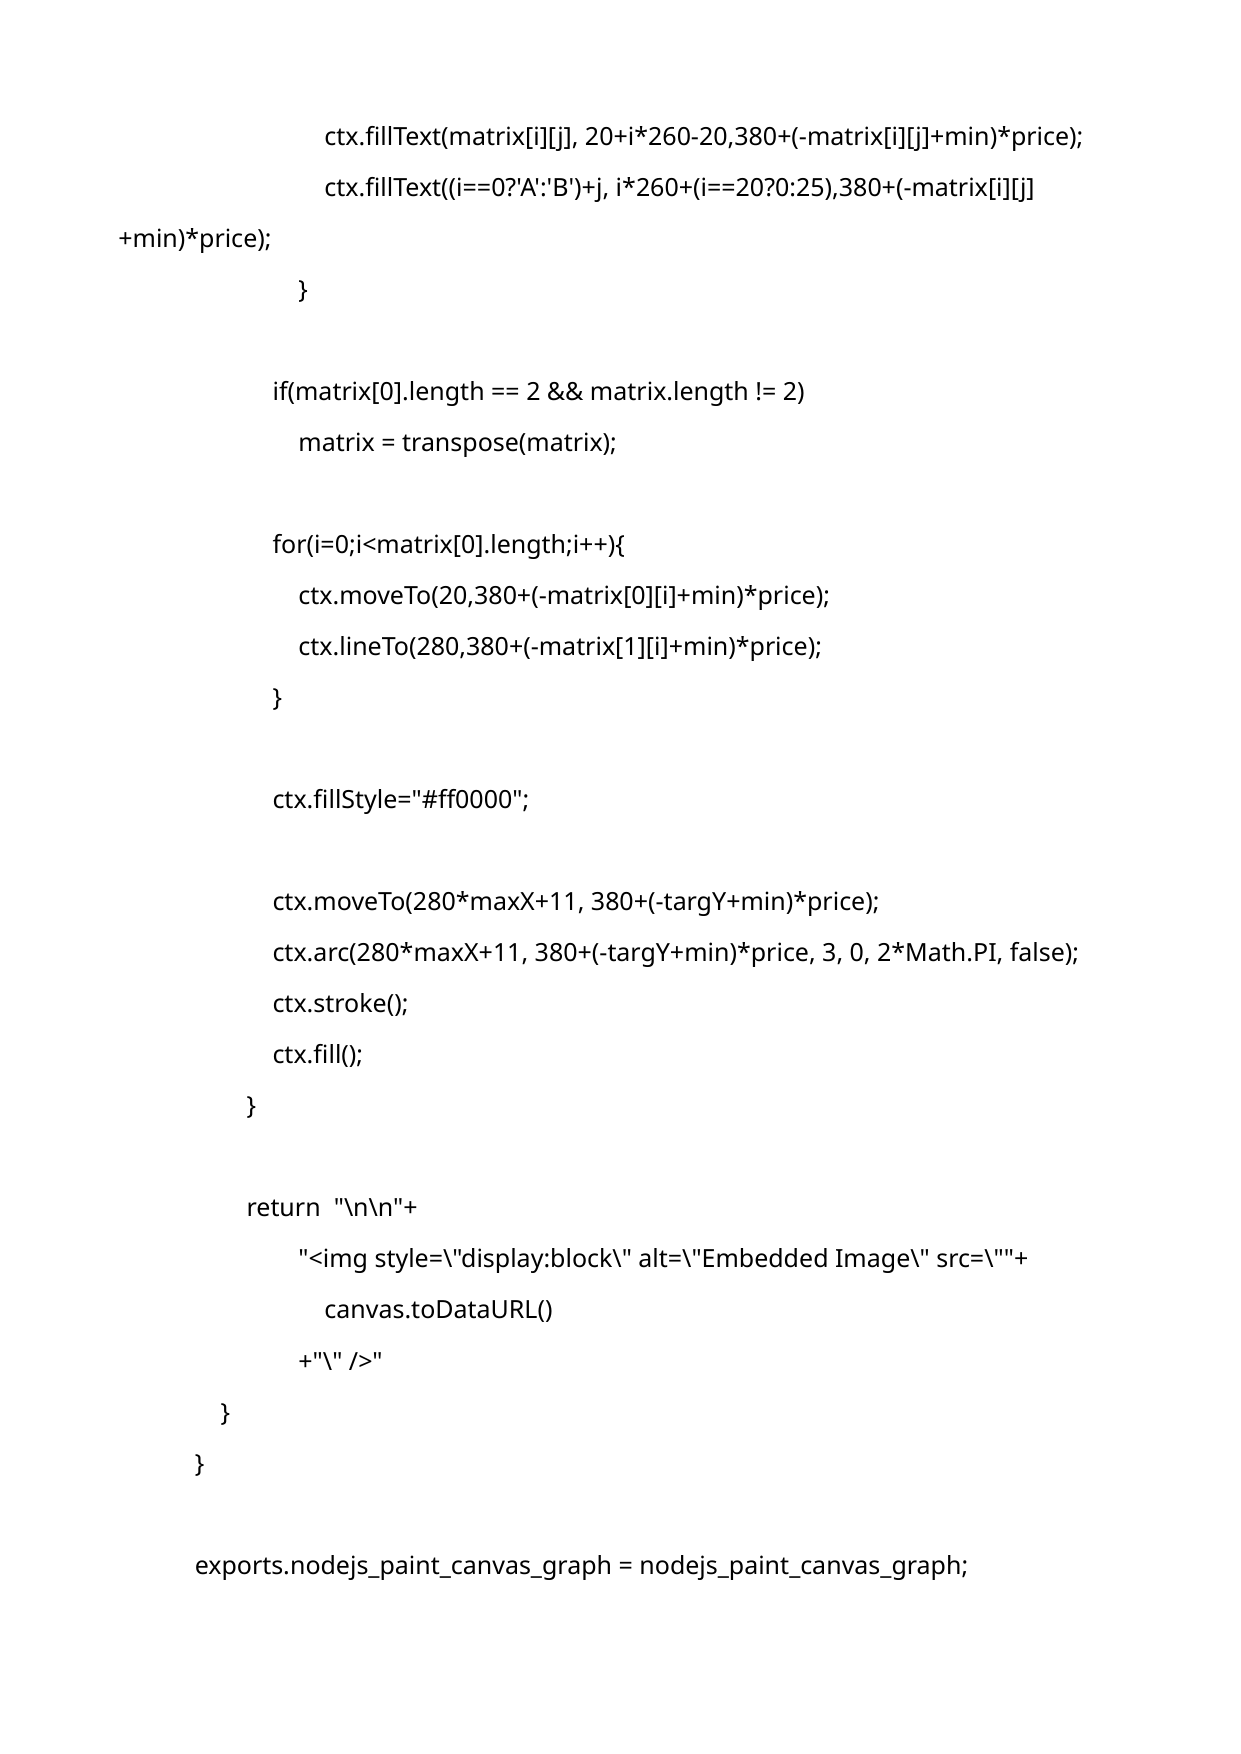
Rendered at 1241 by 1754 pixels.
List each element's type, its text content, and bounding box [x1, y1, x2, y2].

text ctx.fillStyle="#ff0000"; [118, 782, 1181, 816]
text canvas.toDataURL() [118, 1292, 1181, 1326]
text } [118, 1445, 1181, 1479]
text exports.nodejs_paint_canvas_graph = nodejs_paint_canvas_graph; [118, 1547, 1181, 1581]
text ctx.lineTo(280,380+(-matrix[1][i]+min)*price); [118, 628, 1181, 663]
text ctx.stroke(); [118, 986, 1181, 1020]
text for(i=0;i<matrix[0].length;i++){ [118, 526, 1181, 561]
text ctx.fill(); [118, 1037, 1181, 1071]
text ctx.moveTo(20,380+(-matrix[0][i]+min)*price); [118, 577, 1181, 612]
text ctx.fillText(matrix[i][j], 20+i*260-20,380+(-matrix[i][j]+min)*price); [118, 118, 1181, 152]
text } [118, 679, 1181, 714]
text } [118, 1088, 1181, 1122]
text } [118, 1394, 1181, 1428]
text } [118, 271, 1181, 305]
text ctx.fillText((i==0?'A':'B')+j, i*260+(i==20?0:25),380+(-matrix[i][j]+min)*price); [118, 169, 1181, 254]
text return "\n\n"+ [118, 1190, 1181, 1224]
text ctx.moveTo(280*maxX+11, 380+(-targY+min)*price); [118, 884, 1181, 918]
text if(matrix[0].length == 2 && matrix.length != 2) [118, 373, 1181, 407]
text +"\" />" [118, 1343, 1181, 1377]
text ctx.arc(280*maxX+11, 380+(-targY+min)*price, 3, 0, 2*Math.PI, false); [118, 935, 1181, 969]
text matrix = transpose(matrix); [118, 424, 1181, 458]
text "<img style=\"display:block\" alt=\"Embedded Image\" src=\""+ [118, 1241, 1181, 1275]
